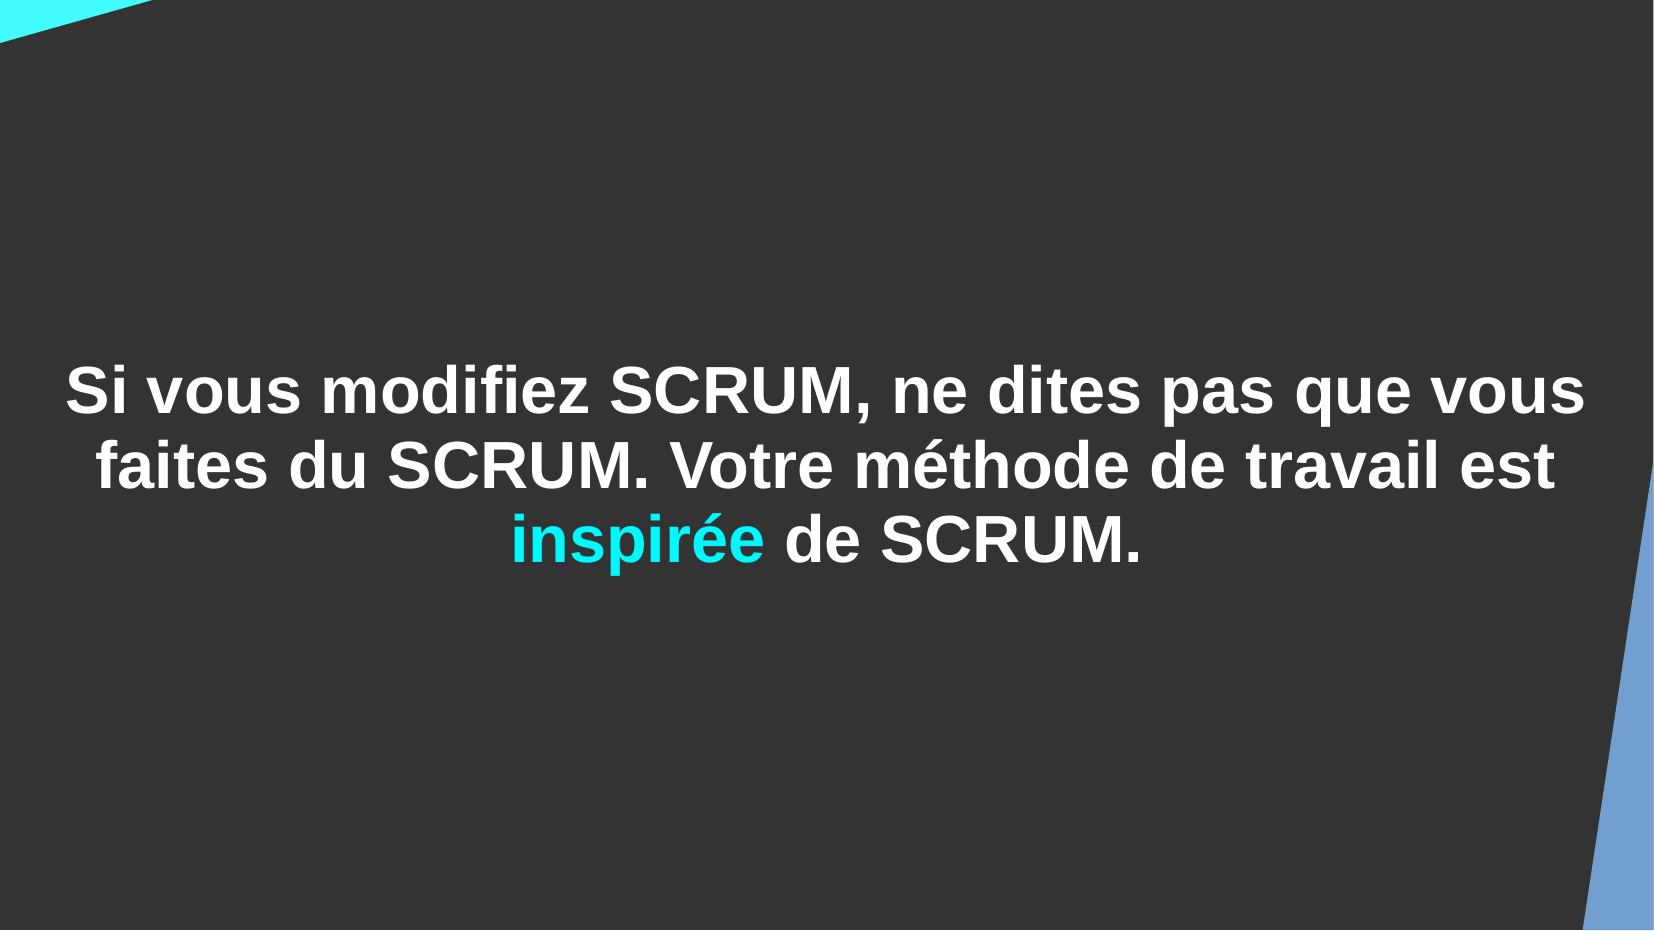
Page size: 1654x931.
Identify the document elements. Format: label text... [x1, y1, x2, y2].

text_box [0, 0, 153, 44]
text_box [1582, 456, 1654, 931]
title Si vous modifiez SCRUM, ne dites pas que vous faites du SCRUM. Votre méthode de travail est inspirée de SCRUM. [31, 352, 1622, 578]
